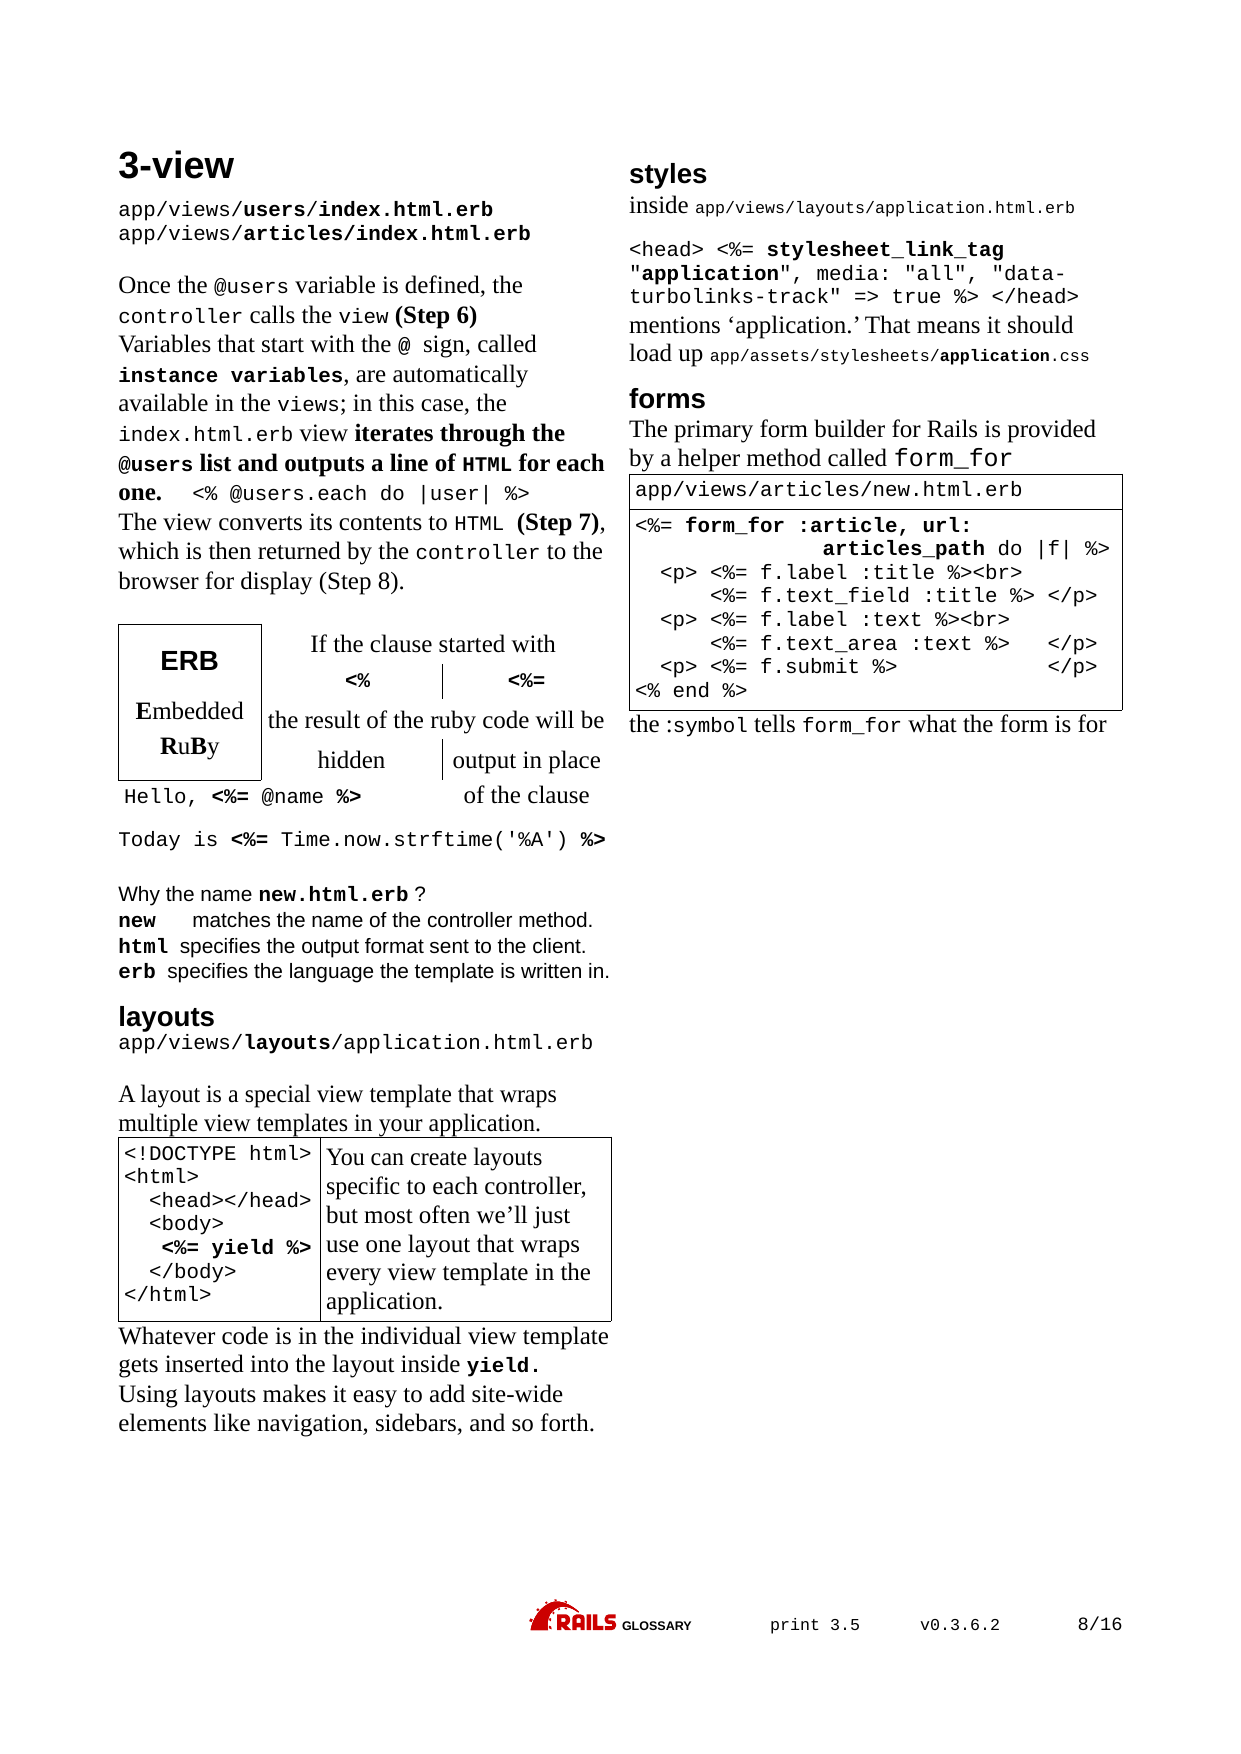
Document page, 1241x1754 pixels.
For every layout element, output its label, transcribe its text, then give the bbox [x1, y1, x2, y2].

text <head> <%= stylesheet_link_tag [629, 239, 1122, 262]
table_cell <% [262, 664, 442, 699]
text Why the name new.html.erb ? [118, 882, 611, 908]
text Today is <%= Time.now.strftime('%A') %> [118, 829, 611, 852]
table_cell output in place of the clause [442, 739, 611, 829]
text app/views/articles/index.html.erb [118, 223, 611, 247]
subtitle styles [629, 158, 1122, 190]
table_header You can create layouts specific to each controller, but most often we’ll just use one layout that wraps every view template in the application. [321, 1138, 611, 1321]
table_cell <%= [443, 664, 611, 699]
text new matches the name of the controller method. [118, 908, 611, 933]
text Variables that start with the @ sign, called instance variables, are automatically available in the views; in this case, the index.html.erb view iterates through the @users list and outputs a line of HTML for each one. <% @users.each do |user| %> [118, 329, 611, 507]
text The view converts its contents to HTML (Step 7), which is then returned by the controller to the browser for display (Step 8). [118, 507, 611, 595]
subtitle 3-view [118, 143, 611, 187]
table_cell the result of the ruby code will be [262, 699, 611, 739]
text app/views/users/index.html.erb [118, 199, 611, 223]
table_cell <%= form_for :article, url: articles_path do |f| %> <p> <%= f.label :title %><br> <%= f.text_field :title %> </p> <p> <%= f.label :text %><br> <%= f.text_area :text %> </p> <p> <%= f.submit %> </p> <% end %> [630, 510, 1122, 709]
text inside app/views/layouts/application.html.erb [629, 190, 1122, 218]
text Whatever code is in the individual view template gets inserted into the layout inside yield. [118, 1322, 611, 1379]
subtitle forms [629, 382, 1122, 414]
table_header app/views/articles/new.html.erb [630, 475, 1122, 509]
table_cell hidden [262, 739, 442, 780]
text "application", media: "all", "data-turbolinks-track" => true %> </head> [629, 262, 1122, 310]
text app/views/layouts/application.html.erb [118, 1032, 611, 1056]
text The primary form builder for Rails is provided by a helper method called form_for [629, 414, 1122, 473]
text Using layouts makes it easy to add site-wide elements like navigation, sidebars, and so forth. [118, 1379, 611, 1437]
text html specifies the output format sent to the client. erb specifies the language the template is written in. [118, 933, 611, 985]
table_header If the clause started with [262, 624, 611, 664]
text mentions ‘application.’ That means it should load up app/assets/stylesheets/application.css [629, 310, 1122, 367]
subtitle layouts [118, 1000, 611, 1032]
text the :symbol tells form_for what the form is for [629, 711, 1122, 739]
table_header <!DOCTYPE html> <html> <head></head> <body> <%= yield %> </body> </html> [119, 1138, 320, 1321]
text A layout is a special view template that wraps multiple view templates in your application. [118, 1079, 611, 1137]
table_cell Hello, <%= @name %> [118, 780, 442, 829]
text Once the @users variable is defined, the controller calls the view (Step 6) [118, 270, 611, 329]
table_header ERB Embedded RuBy [119, 625, 261, 780]
